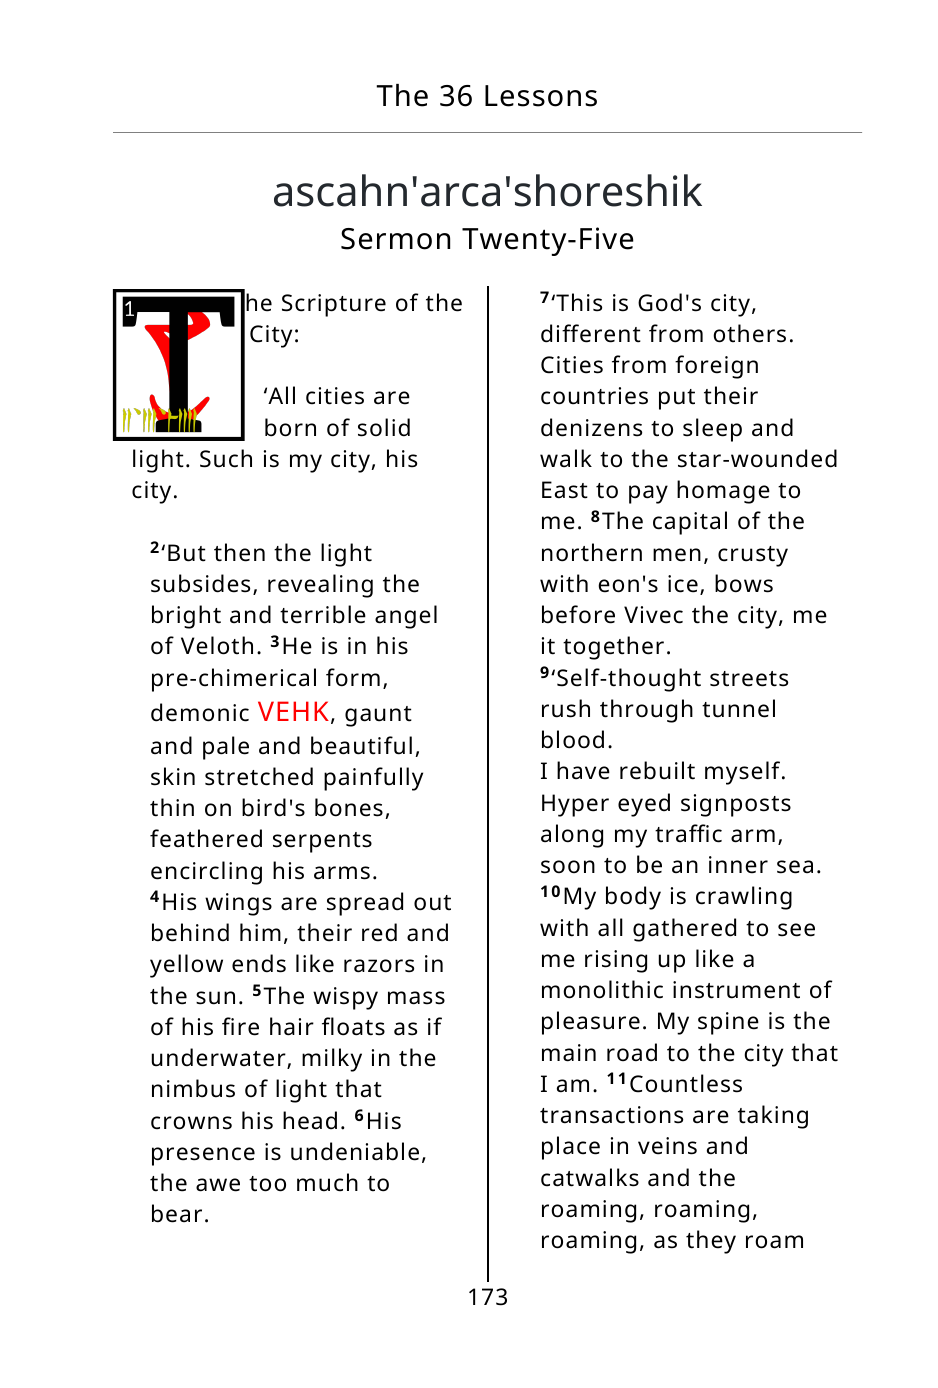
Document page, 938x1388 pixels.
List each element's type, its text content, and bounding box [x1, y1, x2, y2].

picture [112, 289, 245, 441]
text Sermon Twenty-Five [112, 218, 862, 258]
text ‘All cities are born of solid light. Such is my city, his city. [131, 380, 472, 505]
text City: [245, 318, 472, 349]
text 7‘This is God's city, different from others. Cities from foreign countries put their denizens to sleep and walk to the star-wounded East to pay homage to me. 8The capital of the northern men, crusty with eon's ice, bows before Vivec the city, me it together. [540, 287, 844, 662]
subtitle ascahn'arca'shoreshik [112, 162, 862, 218]
text The 36 Lessons [112, 75, 862, 115]
text 9‘Self-thought streets rush through tunnel blood. I have rebuilt myself. Hyper eyed signposts along my traffic arm, soon to be an inner sea. 10My body is crawling with all gathered to see me rising up like a monolithic instrument of pleasure. My spine is the main road to the city that I am. 11Countless transactions are taking place in veins and catwalks and the roaming, roaming, roaming, as they roam [540, 662, 844, 1255]
text he Scripture of the [112, 287, 472, 318]
text 2‘But then the light subsides, revealing the bright and terrible angel of Veloth. 3He is in his pre-chimerical form, demonic VEHK, gaunt and pale and beautiful, skin stretched painfully thin on bird's bones, feathered serpents encircling his arms. 4His wings are spread out behind him, their red and yellow ends like razors in the sun. 5The wispy mass of his fire hair floats as if underwater, milky in the nimbus of light that crowns his head. 6His presence is undeniable, the awe too much to bear. [150, 537, 454, 1230]
